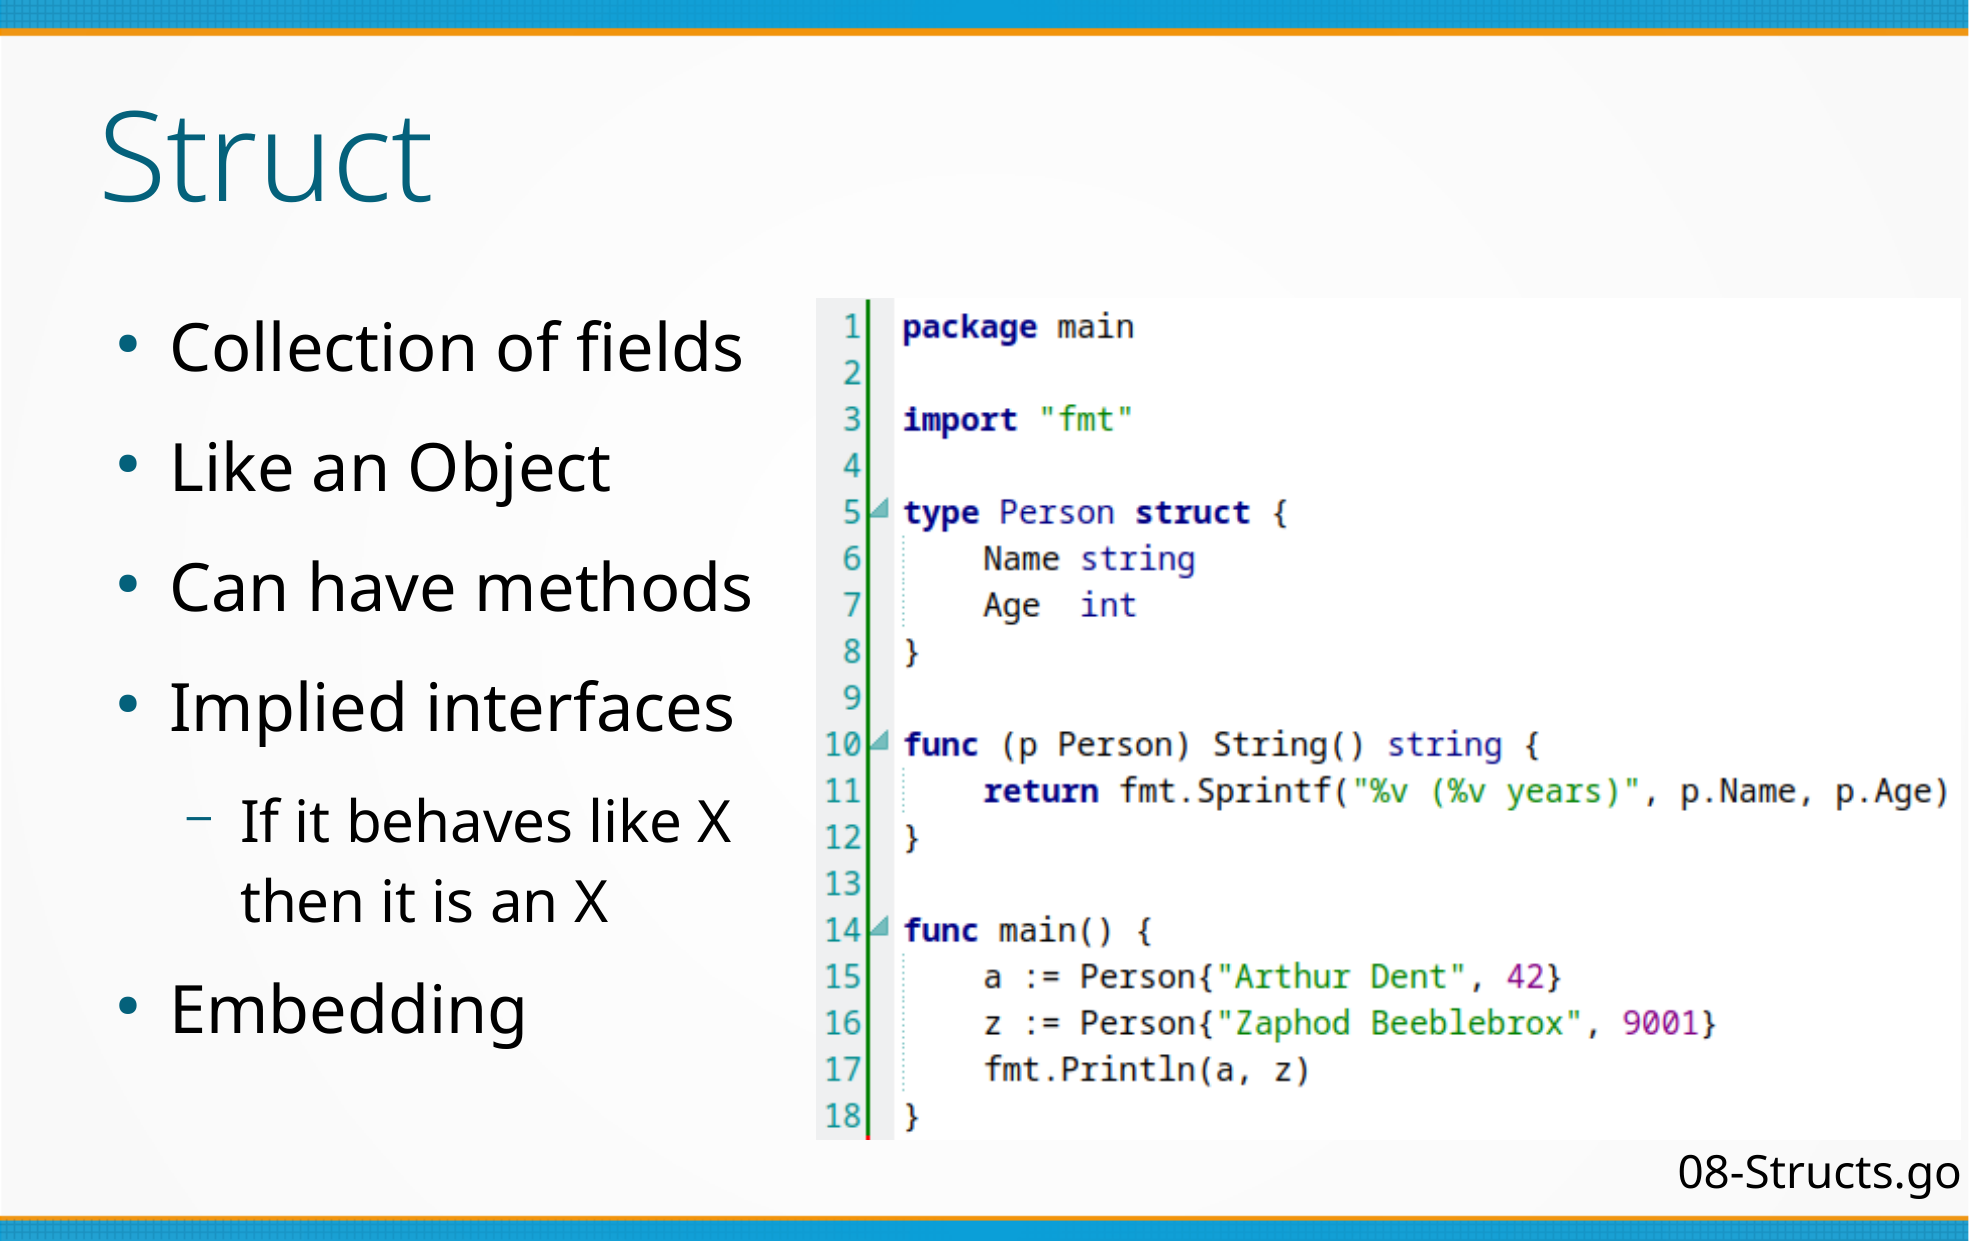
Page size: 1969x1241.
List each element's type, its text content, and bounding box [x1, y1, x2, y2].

list Collection of fields Like an Object Can have methods Implied interfaces If it behaves like X then it is an X Embedding [98, 300, 966, 1186]
text_box 08-Structs.go [1671, 1133, 1969, 1209]
picture [0, 0, 1969, 1241]
title Struct [98, 49, 1870, 257]
